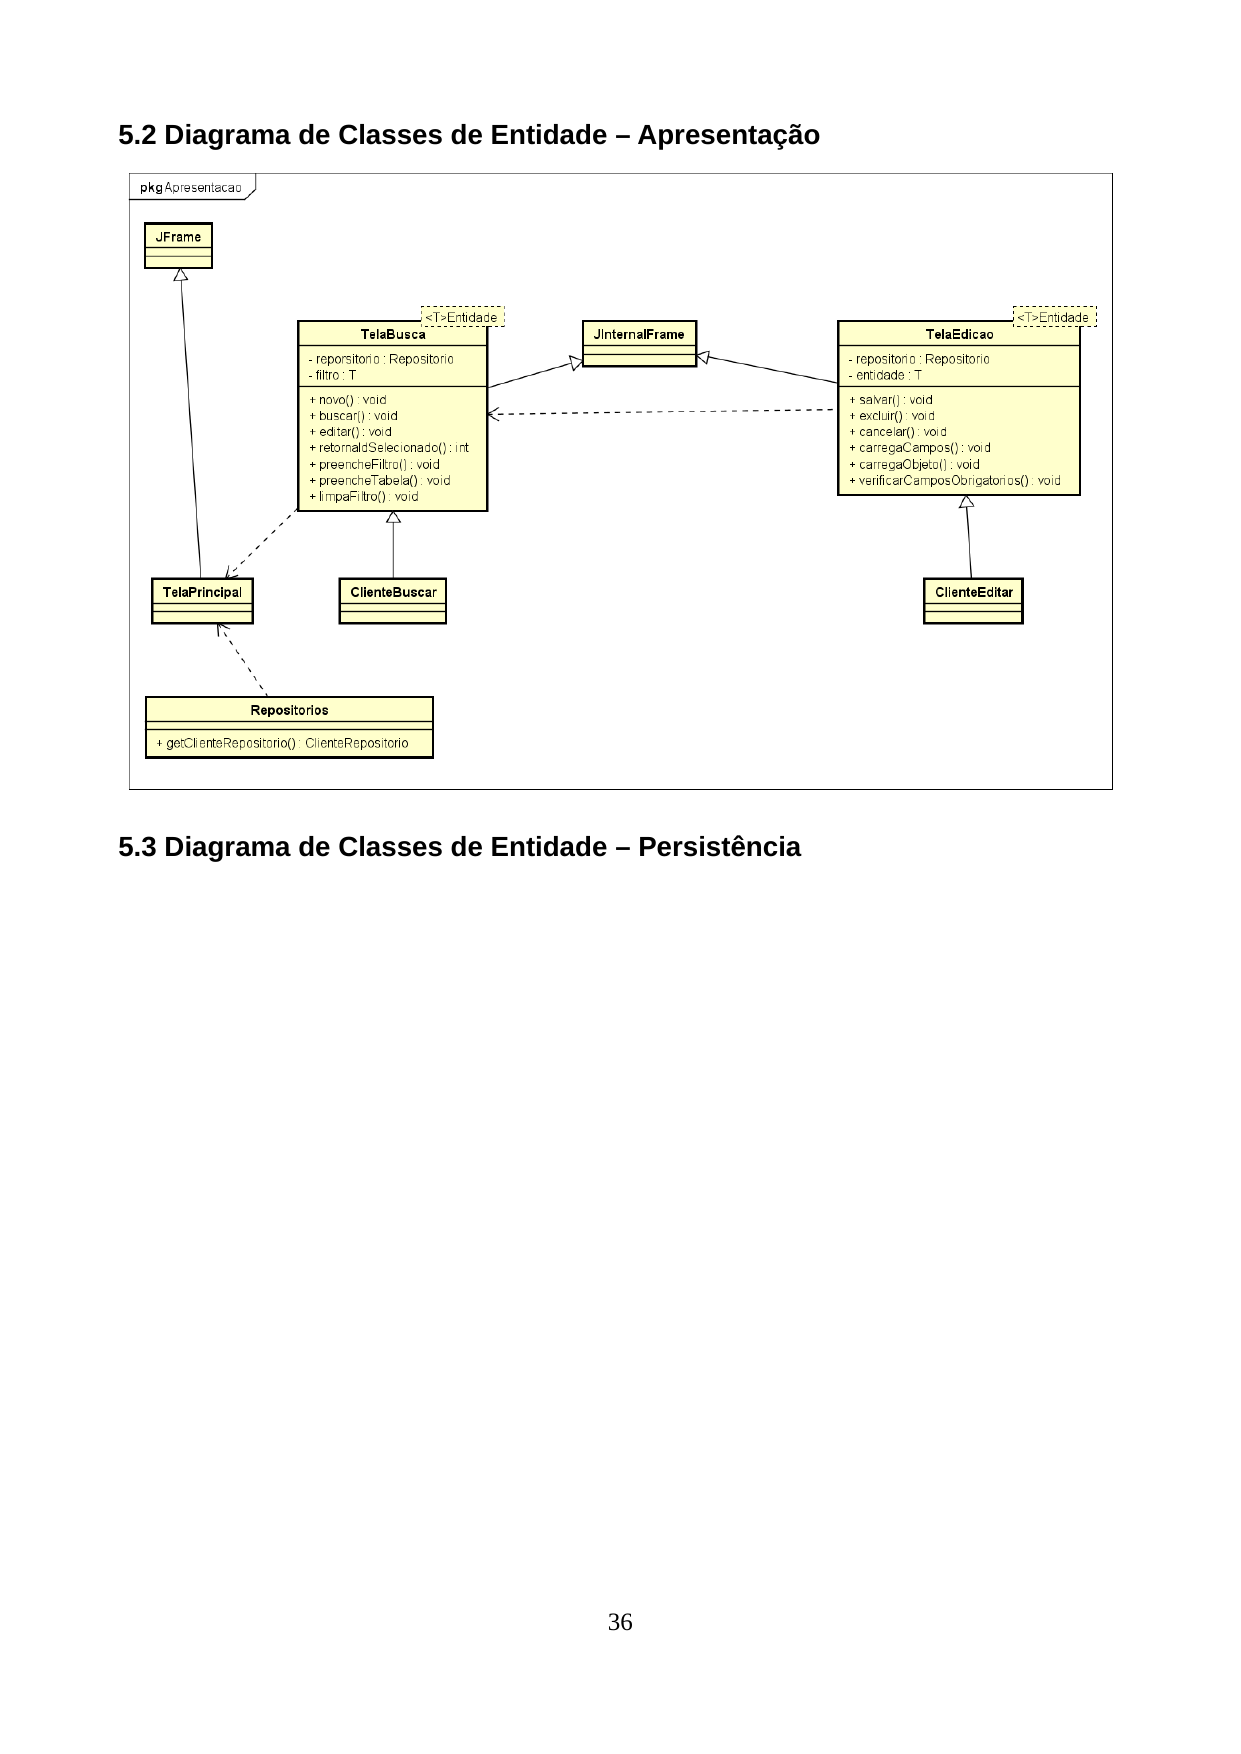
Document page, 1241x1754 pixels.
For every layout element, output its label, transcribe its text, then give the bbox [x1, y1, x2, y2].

picture [118, 162, 1123, 799]
subtitle 5.3 Diagrama de Classes de Entidade – Persistência [118, 799, 1122, 862]
subtitle 5.2 Diagrama de Classes de Entidade – Apresentação [118, 118, 1122, 150]
